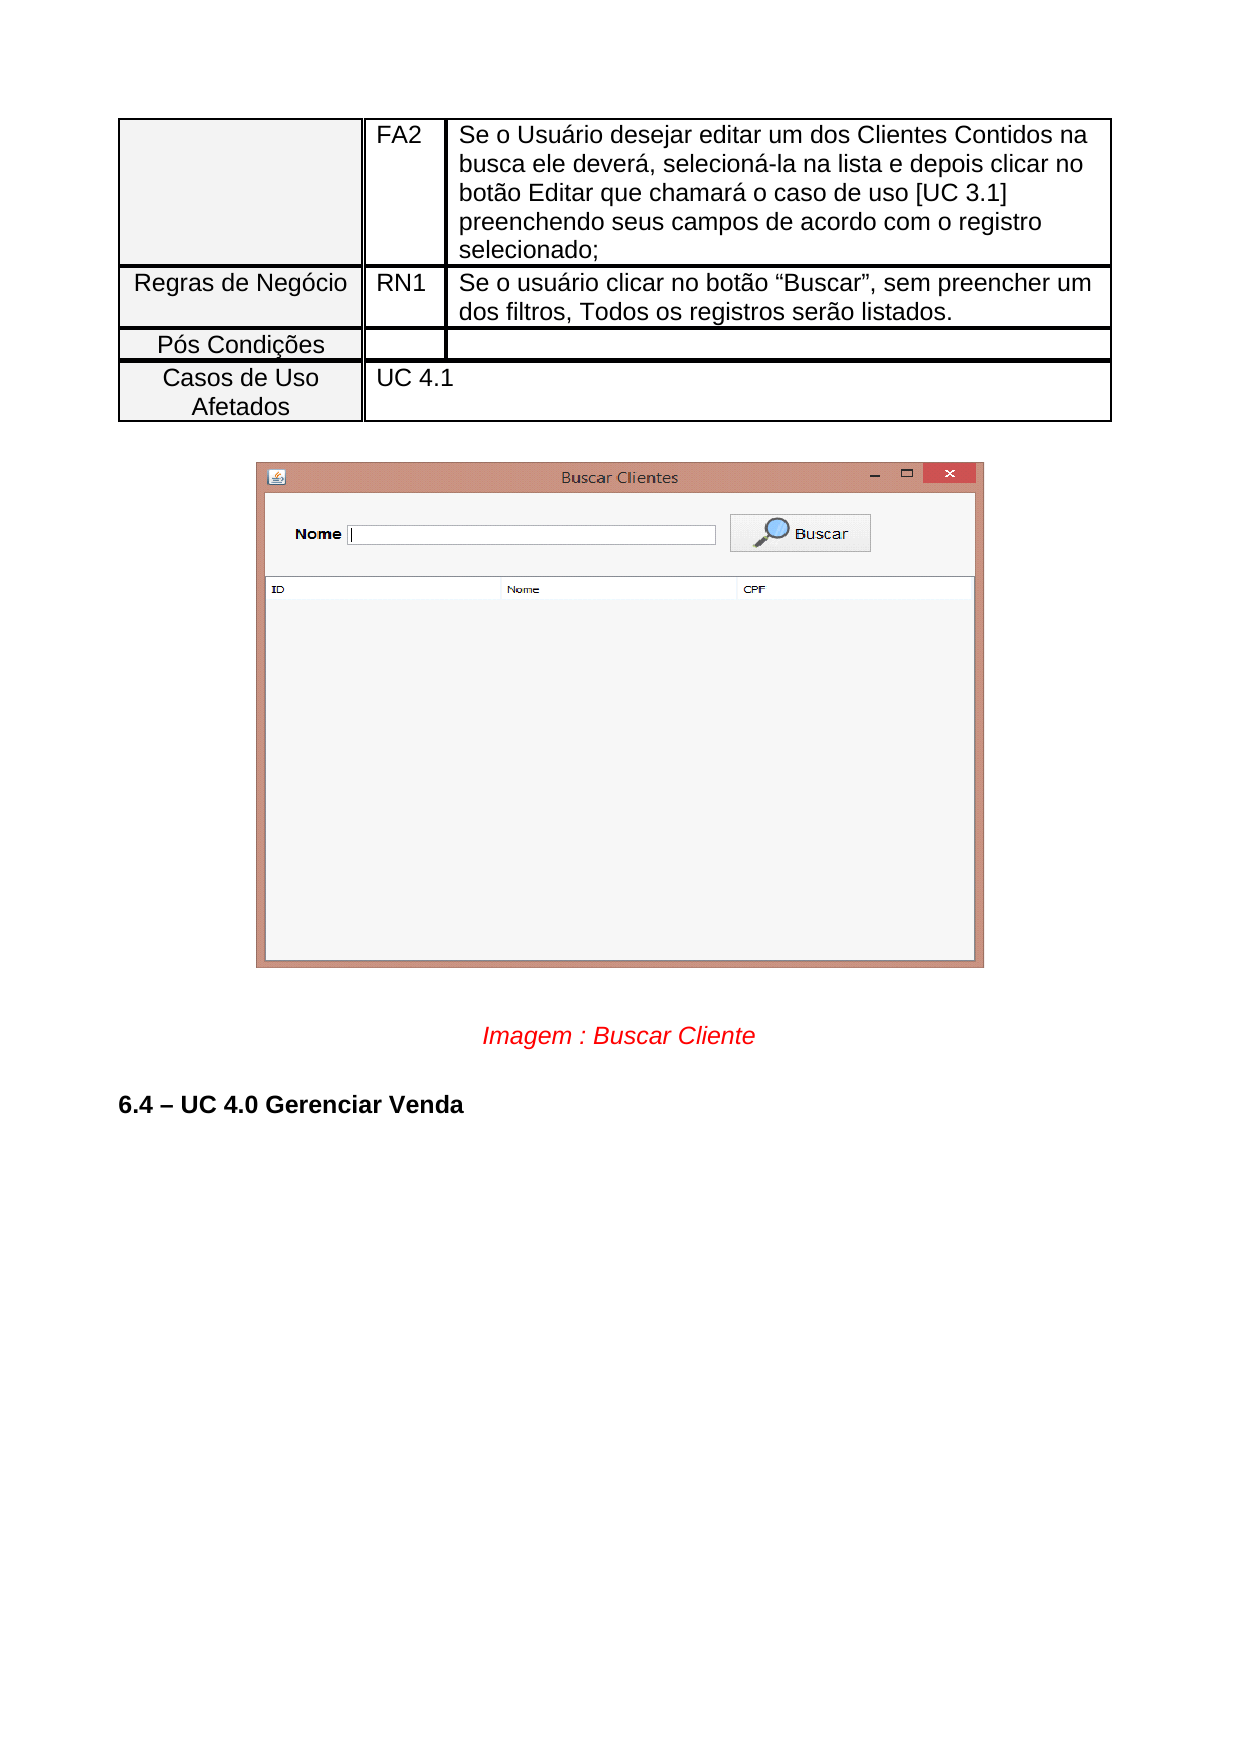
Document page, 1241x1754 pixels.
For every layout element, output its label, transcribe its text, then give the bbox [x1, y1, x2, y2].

text Imagem : Buscar Cliente [118, 992, 1122, 1050]
table_cell Regras de Negócio [120, 268, 361, 326]
table_cell Se o usuário clicar no botão “Buscar”, sem preencher um dos filtros, Todos os registros serão listados. [448, 268, 1110, 326]
table_cell [448, 330, 1110, 358]
table_cell Pós Condições [120, 330, 361, 358]
table_cell FA2 [366, 120, 444, 264]
table_cell Se o Usuário desejar editar um dos Clientes Contidos na busca ele deverá, selecioná-la na lista e depois clicar no botão Editar que chamará o caso de uso [UC 3.1] preenchendo seus campos de acordo com o registro selecionado; [448, 120, 1110, 264]
table_cell RN1 [366, 268, 444, 326]
table_cell UC 4.1 [366, 363, 1110, 420]
table_cell [120, 120, 361, 264]
text 6.4 – UC 4.0 Gerenciar Venda [118, 1091, 1122, 1119]
table_cell Casos de Uso Afetados [120, 363, 361, 420]
table_cell [366, 330, 444, 358]
